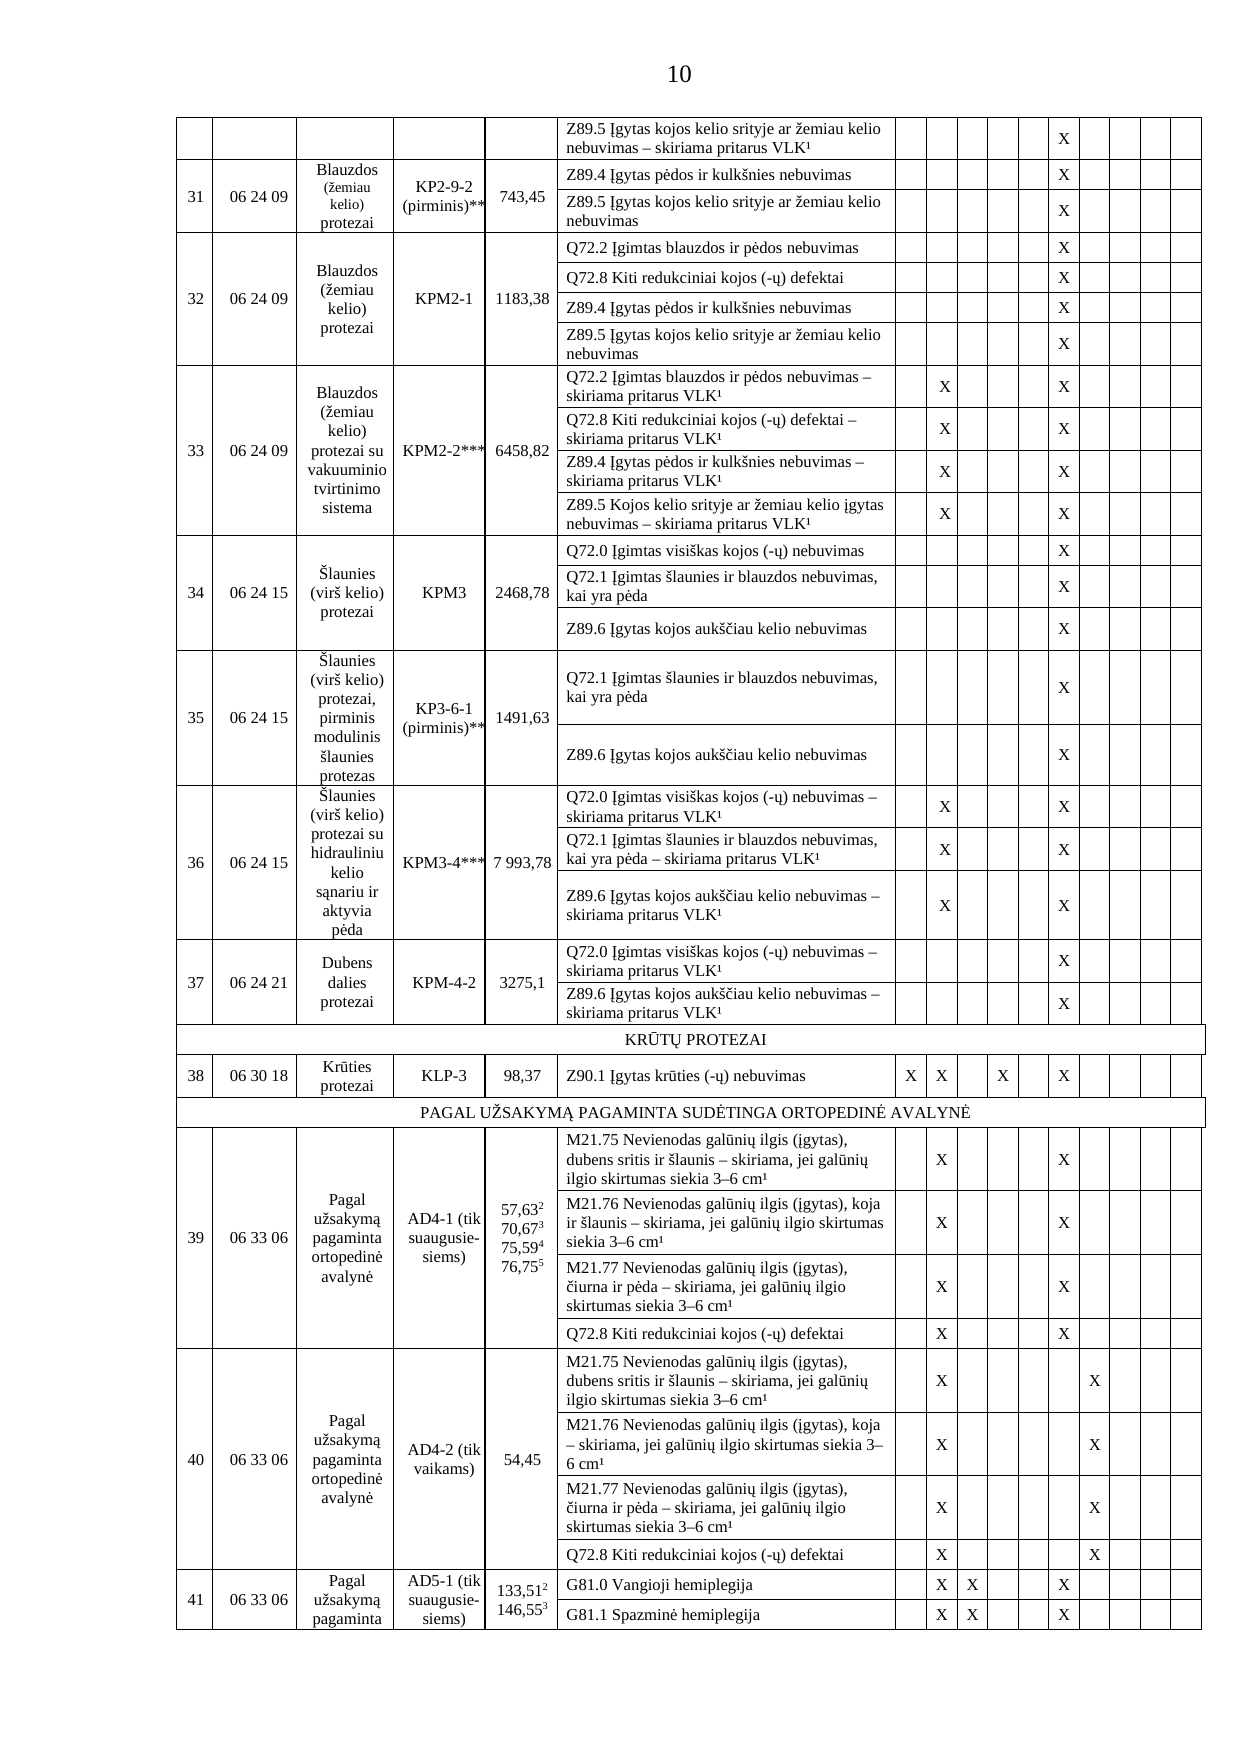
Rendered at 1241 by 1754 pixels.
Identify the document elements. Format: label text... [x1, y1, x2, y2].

table_cell [958, 1319, 987, 1348]
table_cell X [1049, 118, 1079, 159]
table_cell [1202, 262, 1206, 292]
table_cell [1141, 263, 1170, 292]
table_cell [927, 323, 957, 364]
table_cell [1141, 408, 1170, 449]
table_cell [896, 493, 926, 534]
table_cell [988, 1600, 1018, 1629]
table_cell [1171, 1128, 1201, 1190]
table_cell [1202, 365, 1206, 407]
table_cell [1141, 651, 1170, 724]
table_cell [1171, 190, 1201, 232]
table_cell [927, 233, 957, 262]
table_cell [1110, 1191, 1140, 1254]
table_cell X [927, 1349, 957, 1412]
table_cell [1202, 535, 1206, 564]
table_cell X [1049, 786, 1079, 827]
table_cell [896, 651, 926, 724]
table_cell [1206, 1412, 1212, 1475]
table_cell X [927, 1413, 957, 1475]
table_cell [1206, 1190, 1212, 1254]
table_cell [927, 608, 957, 649]
table_cell [486, 118, 557, 159]
table_cell [1202, 322, 1206, 364]
table_cell [1019, 263, 1048, 292]
table_cell [1202, 1254, 1206, 1318]
table_cell [1080, 566, 1109, 607]
table_cell [1171, 1255, 1201, 1318]
table_cell [896, 1600, 926, 1629]
table_cell KPM-4-2 [394, 940, 484, 1024]
table_cell [1141, 1600, 1170, 1629]
table_cell [1171, 1055, 1201, 1097]
table_cell [1080, 160, 1109, 188]
table_cell X [958, 1600, 987, 1629]
table_cell X [927, 1319, 957, 1348]
table_cell [896, 408, 926, 449]
table_cell [1171, 566, 1201, 607]
table_cell X [1049, 651, 1079, 724]
table_cell [958, 1540, 987, 1569]
table_cell [1171, 408, 1201, 449]
table_cell X [1049, 233, 1079, 262]
table_cell [958, 1349, 987, 1412]
table_cell [988, 190, 1018, 232]
table_cell KPM3 [394, 536, 484, 649]
table_cell [1080, 983, 1109, 1024]
table_cell [958, 1476, 987, 1539]
table_cell [896, 451, 926, 492]
table_cell 38 [177, 1055, 212, 1097]
table_cell [896, 1570, 926, 1599]
table_cell Z89.5 Įgytas kojos kelio srityje ar žemiau kelio nebuvimas [558, 323, 895, 364]
table_cell [1202, 407, 1206, 449]
table_cell [1206, 1348, 1212, 1412]
table_cell [1110, 1540, 1140, 1569]
table_cell [1206, 1475, 1212, 1539]
table_cell [1171, 1570, 1201, 1599]
table_cell [1110, 725, 1140, 785]
table_cell [1141, 1570, 1170, 1599]
table_cell X [927, 1191, 957, 1254]
table_cell [1110, 233, 1140, 262]
table_cell [1206, 1097, 1212, 1127]
table_cell [896, 293, 926, 322]
table_cell [1049, 1349, 1079, 1412]
table_cell [988, 160, 1018, 188]
table_cell Šlaunies (virš kelio) protezai su hidrauliniu kelio sąnariu ir aktyvia pėda [297, 786, 393, 939]
table_cell [1019, 651, 1048, 724]
table_cell [297, 118, 393, 159]
table_cell Z90.1 Įgytas krūties (-ų) nebuvimas [558, 1055, 895, 1097]
table_cell Z89.4 Įgytas pėdos ir kulkšnies nebuvimas [558, 293, 895, 322]
table_cell 06 24 15 [213, 536, 296, 649]
table_cell [1019, 160, 1048, 188]
table_cell [988, 408, 1018, 449]
table_cell [1171, 983, 1201, 1024]
table_cell [1171, 1476, 1201, 1539]
table_cell 06 24 09 [213, 366, 296, 534]
table_cell [1202, 159, 1206, 188]
table_cell [988, 366, 1018, 407]
table_cell [1141, 1055, 1170, 1097]
table_cell X [1049, 871, 1079, 939]
table_cell [1080, 725, 1109, 785]
table_cell G81.1 Spazminė hemiplegija [558, 1600, 895, 1629]
table_cell Z89.4 Įgytas pėdos ir kulkšnies nebuvimas – skiriama pritarus VLK¹ [558, 451, 895, 492]
table_cell [1080, 1255, 1109, 1318]
table_cell [1206, 870, 1212, 939]
table_cell X [927, 366, 957, 407]
table_cell X [1049, 940, 1079, 982]
table_cell [1206, 365, 1212, 407]
table_cell [1141, 233, 1170, 262]
table_cell [1171, 1191, 1201, 1254]
table_cell [927, 983, 957, 1024]
table_cell 06 24 09 [213, 233, 296, 364]
table_cell [1202, 650, 1206, 724]
table_cell [1202, 1190, 1206, 1254]
table_cell X [1049, 983, 1079, 1024]
table_cell [896, 233, 926, 262]
table_cell [958, 651, 987, 724]
table_cell [1202, 1599, 1206, 1629]
table_cell [1141, 190, 1170, 232]
table_cell KPM2-1 [394, 233, 484, 364]
table_cell [1171, 871, 1201, 939]
table_cell [1110, 451, 1140, 492]
table_cell [1019, 323, 1048, 364]
table_cell [1141, 1319, 1170, 1348]
table_cell [1202, 565, 1206, 607]
table_cell 06 33 06 [213, 1349, 296, 1569]
table_cell [1110, 1319, 1140, 1348]
table_cell [988, 493, 1018, 534]
table_cell Q72.2 Įgimtas blauzdos ir pėdos nebuvimas – skiriama pritarus VLK¹ [558, 366, 895, 407]
table_cell KP2-9-2 (pirminis)** [394, 160, 484, 232]
table_cell 06 24 21 [213, 940, 296, 1024]
table_cell M21.76 Nevienodas galūnių ilgis (įgytas), koja – skiriama, jei galūnių ilgio skirtumas siekia 3–6 cm¹ [558, 1413, 895, 1475]
table_cell [1019, 1349, 1048, 1412]
table_cell [1019, 493, 1048, 534]
table_cell [988, 725, 1018, 785]
table_cell [1206, 1024, 1212, 1054]
table_cell [1141, 828, 1170, 870]
table_cell [1202, 1475, 1206, 1539]
table_cell [1019, 1255, 1048, 1318]
table_cell 1183,38 [486, 233, 557, 364]
table_cell [1206, 322, 1212, 364]
table_cell Z89.6 Įgytas kojos aukščiau kelio nebuvimas [558, 608, 895, 649]
table_cell [1141, 366, 1170, 407]
table_cell [1080, 651, 1109, 724]
table_cell X [927, 1055, 957, 1097]
table_cell [896, 1128, 926, 1190]
table_cell [1141, 1128, 1170, 1190]
table_cell Q72.8 Kiti redukciniai kojos (-ų) defektai [558, 263, 895, 292]
table_cell [1019, 190, 1048, 232]
table_cell [1206, 189, 1212, 232]
table_cell X [1080, 1413, 1109, 1475]
table_cell [927, 651, 957, 724]
table_cell [1171, 233, 1201, 262]
table_cell [958, 451, 987, 492]
table_cell [1141, 160, 1170, 188]
table_cell X [927, 1540, 957, 1569]
table_cell [896, 1413, 926, 1475]
table_cell [1110, 1349, 1140, 1412]
table_cell X [927, 786, 957, 827]
table_cell [1206, 492, 1212, 534]
table_cell [1110, 651, 1140, 724]
table_cell X [1049, 323, 1079, 364]
table_cell [1110, 1128, 1140, 1190]
table_cell [177, 118, 212, 159]
table_cell [1171, 828, 1201, 870]
table_cell [1019, 1476, 1048, 1539]
table_cell [1019, 566, 1048, 607]
table_cell [896, 983, 926, 1024]
table_cell [1080, 366, 1109, 407]
table_cell [927, 118, 957, 159]
table_cell [1202, 189, 1206, 232]
table_cell [1110, 983, 1140, 1024]
table_cell [1206, 1539, 1212, 1569]
table_cell [1202, 827, 1206, 870]
table_cell 06 24 15 [213, 786, 296, 939]
table_cell [1019, 1600, 1048, 1629]
table_cell 06 24 15 [213, 651, 296, 785]
table_cell [988, 1540, 1018, 1569]
table_cell [1141, 536, 1170, 564]
table_cell [958, 323, 987, 364]
table_cell [927, 536, 957, 564]
table_cell [1141, 293, 1170, 322]
table_cell [1171, 608, 1201, 649]
table_cell KP3-6-1 (pirminis)** [394, 651, 484, 785]
table_cell [958, 1128, 987, 1190]
table_cell [988, 451, 1018, 492]
table_cell X [1080, 1476, 1109, 1539]
table_cell Z89.5 Įgytas kojos kelio srityje ar žemiau kelio nebuvimas – skiriama pritarus VLK¹ [558, 118, 895, 159]
table_cell AD5-1 (tik suaugusie-siems) [394, 1570, 484, 1629]
table_cell [1019, 451, 1048, 492]
table_cell Z89.5 Kojos kelio srityje ar žemiau kelio įgytas nebuvimas – skiriama pritarus VLK¹ [558, 493, 895, 534]
table_cell 2468,78 [486, 536, 557, 649]
table_cell KRŪTŲ PROTEZAI [177, 1025, 1205, 1054]
table_cell X [1049, 366, 1079, 407]
table_cell [1019, 1055, 1048, 1097]
table_cell G81.0 Vangioji hemiplegija [558, 1570, 895, 1599]
table_cell X [1049, 725, 1079, 785]
table_cell [927, 566, 957, 607]
table_cell 33 [177, 366, 212, 534]
table_cell [1110, 786, 1140, 827]
table_cell X [1049, 160, 1079, 188]
table_cell [1080, 451, 1109, 492]
table_cell [1171, 1540, 1201, 1569]
table_cell [1019, 118, 1048, 159]
table_cell [1206, 785, 1212, 827]
table_cell Z89.6 Įgytas kojos aukščiau kelio nebuvimas – skiriama pritarus VLK¹ [558, 983, 895, 1024]
table_cell Q72.0 Įgimtas visiškas kojos (-ų) nebuvimas – skiriama pritarus VLK¹ [558, 940, 895, 982]
table_cell [1202, 870, 1206, 939]
table_cell [1206, 565, 1212, 607]
table_cell [1110, 566, 1140, 607]
table_cell X [927, 1255, 957, 1318]
table_cell 34 [177, 536, 212, 649]
table_cell [927, 940, 957, 982]
table_cell [1080, 1128, 1109, 1190]
table_cell [1202, 939, 1206, 982]
table_cell [1206, 262, 1212, 292]
table_cell [1019, 1413, 1048, 1475]
table_cell [1080, 828, 1109, 870]
table_cell [1206, 827, 1212, 870]
table_cell [927, 293, 957, 322]
table_cell [1202, 1128, 1206, 1190]
table_cell 41 [177, 1570, 212, 1629]
table_cell 36 [177, 786, 212, 939]
table_cell X [1049, 263, 1079, 292]
table_cell [896, 1255, 926, 1318]
table_cell M21.77 Nevienodas galūnių ilgis (įgytas), čiurna ir pėda – skiriama, jei galūnių ilgio skirtumas siekia 3–6 cm¹ [558, 1255, 895, 1318]
table_cell [1171, 725, 1201, 785]
table_cell Q72.2 Įgimtas blauzdos ir pėdos nebuvimas [558, 233, 895, 262]
table_cell X [927, 1128, 957, 1190]
table_cell Q72.1 Įgimtas šlaunies ir blauzdos nebuvimas, kai yra pėda [558, 651, 895, 724]
table_cell [958, 725, 987, 785]
table_cell X [1049, 536, 1079, 564]
table_cell [1080, 940, 1109, 982]
table_cell [213, 118, 296, 159]
table_cell [958, 493, 987, 534]
table_cell 1491,63 [486, 651, 557, 785]
table_cell [1171, 536, 1201, 564]
table_cell [1171, 451, 1201, 492]
table_cell [1206, 724, 1212, 785]
table_cell X [1080, 1349, 1109, 1412]
table_cell [896, 118, 926, 159]
table_cell [896, 1540, 926, 1569]
table_cell [958, 408, 987, 449]
table_cell Šlaunies (virš kelio) protezai, pirminis modulinis šlaunies protezas [297, 651, 393, 785]
table_cell [1141, 1191, 1170, 1254]
table_cell 743,45 [486, 160, 557, 232]
table_cell [1019, 233, 1048, 262]
table_cell [1019, 608, 1048, 649]
table_cell [1080, 608, 1109, 649]
table_cell [1171, 1600, 1201, 1629]
table_cell X [958, 1570, 987, 1599]
table_cell [958, 1255, 987, 1318]
table_cell Q72.8 Kiti redukciniai kojos (-ų) defektai [558, 1540, 895, 1569]
table_cell X [927, 1476, 957, 1539]
table_cell X [1049, 1319, 1079, 1348]
table_cell Q72.0 Įgimtas visiškas kojos (-ų) nebuvimas – skiriama pritarus VLK¹ [558, 786, 895, 827]
table_cell [1019, 1319, 1048, 1348]
table_cell X [1049, 451, 1079, 492]
table_cell [1206, 1569, 1212, 1599]
table_cell [1080, 263, 1109, 292]
table_cell [988, 118, 1018, 159]
table_cell Q72.1 Įgimtas šlaunies ir blauzdos nebuvimas, kai yra pėda – skiriama pritarus VLK¹ [558, 828, 895, 870]
table_cell [988, 1319, 1018, 1348]
table_cell [1080, 1600, 1109, 1629]
table_cell [1110, 493, 1140, 534]
table_cell Šlaunies (virš kelio) protezai [297, 536, 393, 649]
table_cell [1206, 535, 1212, 564]
table_cell [1202, 982, 1206, 1024]
table_cell [1019, 983, 1048, 1024]
table_cell [1019, 1570, 1048, 1599]
table_cell [1141, 1413, 1170, 1475]
table_cell X [1049, 408, 1079, 449]
table_cell [1080, 1055, 1109, 1097]
table_cell [958, 608, 987, 649]
table_cell [1202, 1318, 1206, 1348]
table_cell [1206, 159, 1212, 188]
table_cell [1202, 1569, 1206, 1599]
table_cell 57,632 70,673 75,594 76,755 [486, 1128, 557, 1348]
table_cell [1080, 536, 1109, 564]
table_cell X [927, 451, 957, 492]
table_cell [1110, 940, 1140, 982]
table_cell [1171, 293, 1201, 322]
table_cell [1171, 160, 1201, 188]
table_cell [1019, 536, 1048, 564]
table_cell [1141, 493, 1170, 534]
table_cell [1141, 451, 1170, 492]
table_cell 35 [177, 651, 212, 785]
table_cell [988, 786, 1018, 827]
table_cell [988, 233, 1018, 262]
table_cell [1141, 608, 1170, 649]
table_cell [958, 983, 987, 1024]
table_cell [1171, 1413, 1201, 1475]
table_cell [958, 190, 987, 232]
table_cell [1202, 1539, 1206, 1569]
table_cell [958, 233, 987, 262]
table_cell [1110, 118, 1140, 159]
table_cell [1141, 871, 1170, 939]
table_cell [1206, 1318, 1212, 1348]
table_cell [1202, 450, 1206, 492]
table_cell [1171, 263, 1201, 292]
table_cell [988, 1128, 1018, 1190]
table_cell 54,45 [486, 1349, 557, 1569]
table_cell 06 33 06 [213, 1128, 296, 1348]
table_cell [988, 651, 1018, 724]
table_cell [1202, 724, 1206, 785]
table_cell [1171, 651, 1201, 724]
table_cell [1110, 608, 1140, 649]
table_cell [1080, 786, 1109, 827]
table_cell [958, 293, 987, 322]
table_cell [1202, 292, 1206, 322]
table_cell [988, 871, 1018, 939]
table_cell [896, 190, 926, 232]
table_cell [1049, 1476, 1079, 1539]
table_cell Dubens dalies protezai [297, 940, 393, 1024]
table_cell [896, 263, 926, 292]
table_cell [958, 871, 987, 939]
table_cell [988, 1349, 1018, 1412]
table_cell M21.75 Nevienodas galūnių ilgis (įgytas), dubens sritis ir šlaunis – skiriama, jei galūnių ilgio skirtumas siekia 3–6 cm¹ [558, 1128, 895, 1190]
table_cell [1206, 292, 1212, 322]
table_cell [1206, 232, 1212, 262]
table_cell [1141, 118, 1170, 159]
table_cell [1019, 366, 1048, 407]
table_cell [896, 1191, 926, 1254]
table_cell [1206, 982, 1212, 1024]
table_cell [988, 566, 1018, 607]
table_cell [896, 725, 926, 785]
table_cell [1171, 493, 1201, 534]
table_cell [1080, 233, 1109, 262]
table_cell 06 24 09 [213, 160, 296, 232]
table_cell [1019, 1540, 1048, 1569]
table_cell [1019, 293, 1048, 322]
table_cell Blauzdos (žemiau kelio) protezai [297, 160, 393, 232]
table_cell [896, 366, 926, 407]
table_cell [896, 786, 926, 827]
table_cell [988, 983, 1018, 1024]
table_cell [958, 1191, 987, 1254]
table_cell [1141, 1349, 1170, 1412]
table_cell [1202, 1412, 1206, 1475]
table_cell [1141, 983, 1170, 1024]
table_cell [1171, 940, 1201, 982]
table_cell [988, 608, 1018, 649]
table_cell 7 993,78 [486, 786, 557, 939]
table_cell X [927, 871, 957, 939]
table_cell [1110, 190, 1140, 232]
table_cell X [1049, 493, 1079, 534]
table_cell Pagal užsakymą pagaminta ortopedinė avalynė [297, 1128, 393, 1348]
table_cell [958, 536, 987, 564]
table_cell PAGAL UŽSAKYMĄ PAGAMINTA SUDĖTINGA ORTOPEDINĖ AVALYNĖ [177, 1098, 1205, 1127]
table_cell M21.77 Nevienodas galūnių ilgis (įgytas), čiurna ir pėda – skiriama, jei galūnių ilgio skirtumas siekia 3–6 cm¹ [558, 1476, 895, 1539]
table_cell [988, 293, 1018, 322]
table_cell [1049, 1413, 1079, 1475]
table_cell [988, 1570, 1018, 1599]
table_cell [1080, 118, 1109, 159]
table_cell 37 [177, 940, 212, 1024]
table_cell AD4-1 (tik suaugusie-siems) [394, 1128, 484, 1348]
table_cell [896, 566, 926, 607]
table_cell Blauzdos (žemiau kelio) protezai [297, 233, 393, 364]
table_cell [958, 940, 987, 982]
table_cell [394, 118, 484, 159]
table_cell [896, 160, 926, 188]
table_cell [958, 160, 987, 188]
table_cell [958, 263, 987, 292]
table_cell [1206, 650, 1212, 724]
table_cell [1110, 1600, 1140, 1629]
table_cell Krūties protezai [297, 1055, 393, 1097]
table_cell [1206, 1127, 1212, 1190]
table_cell KPM3-4*** [394, 786, 484, 939]
table_cell [988, 323, 1018, 364]
table_cell [1019, 940, 1048, 982]
table_cell [1202, 1348, 1206, 1412]
table_cell [896, 1476, 926, 1539]
table_cell 3275,1 [486, 940, 557, 1024]
table_cell [1171, 1319, 1201, 1348]
table_cell [927, 160, 957, 188]
table_cell [1110, 366, 1140, 407]
table_cell [896, 1319, 926, 1348]
table_cell [1206, 1054, 1212, 1097]
table_cell [958, 828, 987, 870]
table_cell [1141, 323, 1170, 364]
table_cell [1080, 408, 1109, 449]
table_cell [1206, 450, 1212, 492]
table_cell [1202, 117, 1206, 159]
table_cell [1019, 828, 1048, 870]
table_cell X [1049, 828, 1079, 870]
table_cell X [1049, 1600, 1079, 1629]
table_cell [1206, 407, 1212, 449]
table_cell [896, 828, 926, 870]
table_cell X [927, 1600, 957, 1629]
table_cell 98,37 [486, 1055, 557, 1097]
table_cell [896, 940, 926, 982]
table_cell 32 [177, 233, 212, 364]
table_cell 31 [177, 160, 212, 232]
table_cell [988, 263, 1018, 292]
table_cell [1141, 1255, 1170, 1318]
table_cell [1110, 323, 1140, 364]
table_cell [1141, 1540, 1170, 1569]
table_cell [958, 1413, 987, 1475]
table_cell Z89.4 Įgytas pėdos ir kulkšnies nebuvimas [558, 160, 895, 188]
table_cell [958, 566, 987, 607]
table_cell [1110, 160, 1140, 188]
table_cell [988, 536, 1018, 564]
table_cell [1110, 1570, 1140, 1599]
table_cell [1019, 725, 1048, 785]
table_cell 6458,82 [486, 366, 557, 534]
table_cell [1080, 190, 1109, 232]
table_cell KPM2-2*** [394, 366, 484, 534]
table_cell [1110, 1476, 1140, 1539]
table_cell [1019, 1191, 1048, 1254]
table_cell [927, 190, 957, 232]
table_cell [1206, 607, 1212, 649]
table_cell X [927, 493, 957, 534]
table_cell [1080, 871, 1109, 939]
table_cell [1206, 1599, 1212, 1629]
table_cell [896, 871, 926, 939]
table_cell [958, 1055, 987, 1097]
table_cell [1171, 366, 1201, 407]
table_cell Q72.0 Įgimtas visiškas kojos (-ų) nebuvimas [558, 536, 895, 564]
table_cell [1202, 785, 1206, 827]
table_cell [927, 725, 957, 785]
table_cell [1080, 1570, 1109, 1599]
table_cell 39 [177, 1128, 212, 1348]
table_cell [958, 118, 987, 159]
table_cell [1110, 1255, 1140, 1318]
table_cell [1141, 725, 1170, 785]
table_cell X [1049, 1255, 1079, 1318]
table_cell X [927, 408, 957, 449]
table_cell [1141, 940, 1170, 982]
table_cell [1171, 786, 1201, 827]
table_cell [1110, 1055, 1140, 1097]
table_cell 06 33 06 [213, 1570, 296, 1629]
table_cell Pagal užsakymą pagaminta [297, 1570, 393, 1629]
table_cell [1141, 566, 1170, 607]
table_cell Q72.8 Kiti redukciniai kojos (-ų) defektai – skiriama pritarus VLK¹ [558, 408, 895, 449]
table_cell [1080, 1191, 1109, 1254]
table_cell X [1049, 190, 1079, 232]
table_cell [1049, 1540, 1079, 1569]
table_cell Pagal užsakymą pagaminta ortopedinė avalynė [297, 1349, 393, 1569]
table_cell X [1080, 1540, 1109, 1569]
table_cell Z89.5 Įgytas kojos kelio srityje ar žemiau kelio nebuvimas [558, 190, 895, 232]
table_cell Z89.6 Įgytas kojos aukščiau kelio nebuvimas – skiriama pritarus VLK¹ [558, 871, 895, 939]
table_cell [1202, 492, 1206, 534]
table_cell [1171, 118, 1201, 159]
table_cell [1206, 1254, 1212, 1318]
table_cell [1202, 232, 1206, 262]
table_cell [1110, 828, 1140, 870]
table_cell [1110, 293, 1140, 322]
table_cell X [1049, 1128, 1079, 1190]
table_cell [1202, 607, 1206, 649]
table_cell [1141, 786, 1170, 827]
table_cell X [1049, 608, 1079, 649]
table_cell Q72.1 Įgimtas šlaunies ir blauzdos nebuvimas, kai yra pėda [558, 566, 895, 607]
table_cell [896, 608, 926, 649]
table_cell X [896, 1055, 926, 1097]
table_cell [1110, 871, 1140, 939]
table_cell X [1049, 1055, 1079, 1097]
table_cell X [927, 1570, 957, 1599]
table_cell [988, 940, 1018, 982]
table_cell [896, 323, 926, 364]
table_cell [1141, 1476, 1170, 1539]
table_cell [988, 1191, 1018, 1254]
table_cell [1171, 1349, 1201, 1412]
table_cell X [1049, 293, 1079, 322]
table_cell [1080, 1319, 1109, 1348]
table_cell [1206, 939, 1212, 982]
table_cell M21.75 Nevienodas galūnių ilgis (įgytas), dubens sritis ir šlaunis – skiriama, jei galūnių ilgio skirtumas siekia 3–6 cm¹ [558, 1349, 895, 1412]
table_cell [958, 366, 987, 407]
table_cell [1019, 786, 1048, 827]
table_cell AD4-2 (tik vaikams) [394, 1349, 484, 1569]
table_cell [988, 1413, 1018, 1475]
table_cell M21.76 Nevienodas galūnių ilgis (įgytas), koja ir šlaunis – skiriama, jei galūnių ilgio skirtumas siekia 3–6 cm¹ [558, 1191, 895, 1254]
table_cell [1110, 408, 1140, 449]
table_cell [988, 828, 1018, 870]
table_cell KLP-3 [394, 1055, 484, 1097]
table_cell [1019, 1128, 1048, 1190]
table_cell X [1049, 1191, 1079, 1254]
table_cell 40 [177, 1349, 212, 1569]
table_cell [1110, 1413, 1140, 1475]
table_cell [896, 1349, 926, 1412]
table_cell X [988, 1055, 1018, 1097]
table_cell [1080, 323, 1109, 364]
table_cell X [1049, 1570, 1079, 1599]
table_cell X [1049, 566, 1079, 607]
table_cell 06 30 18 [213, 1055, 296, 1097]
table_cell [1110, 263, 1140, 292]
table_cell [1080, 493, 1109, 534]
table_cell X [927, 828, 957, 870]
table_cell [927, 263, 957, 292]
table_cell [1206, 117, 1212, 159]
table_cell Q72.8 Kiti redukciniai kojos (-ų) defektai [558, 1319, 895, 1348]
table_cell [1110, 536, 1140, 564]
table_cell [1019, 871, 1048, 939]
table_cell [1019, 408, 1048, 449]
table_cell [958, 786, 987, 827]
table_cell Blauzdos (žemiau kelio) protezai su vakuuminio tvirtinimo sistema [297, 366, 393, 534]
table_cell [988, 1255, 1018, 1318]
table_cell [896, 536, 926, 564]
table_cell [1202, 1055, 1206, 1097]
table_cell [988, 1476, 1018, 1539]
table_cell 133,512 146,553 [486, 1570, 557, 1629]
table_cell [1171, 323, 1201, 364]
table_cell [1080, 293, 1109, 322]
table_cell Z89.6 Įgytas kojos aukščiau kelio nebuvimas [558, 725, 895, 785]
